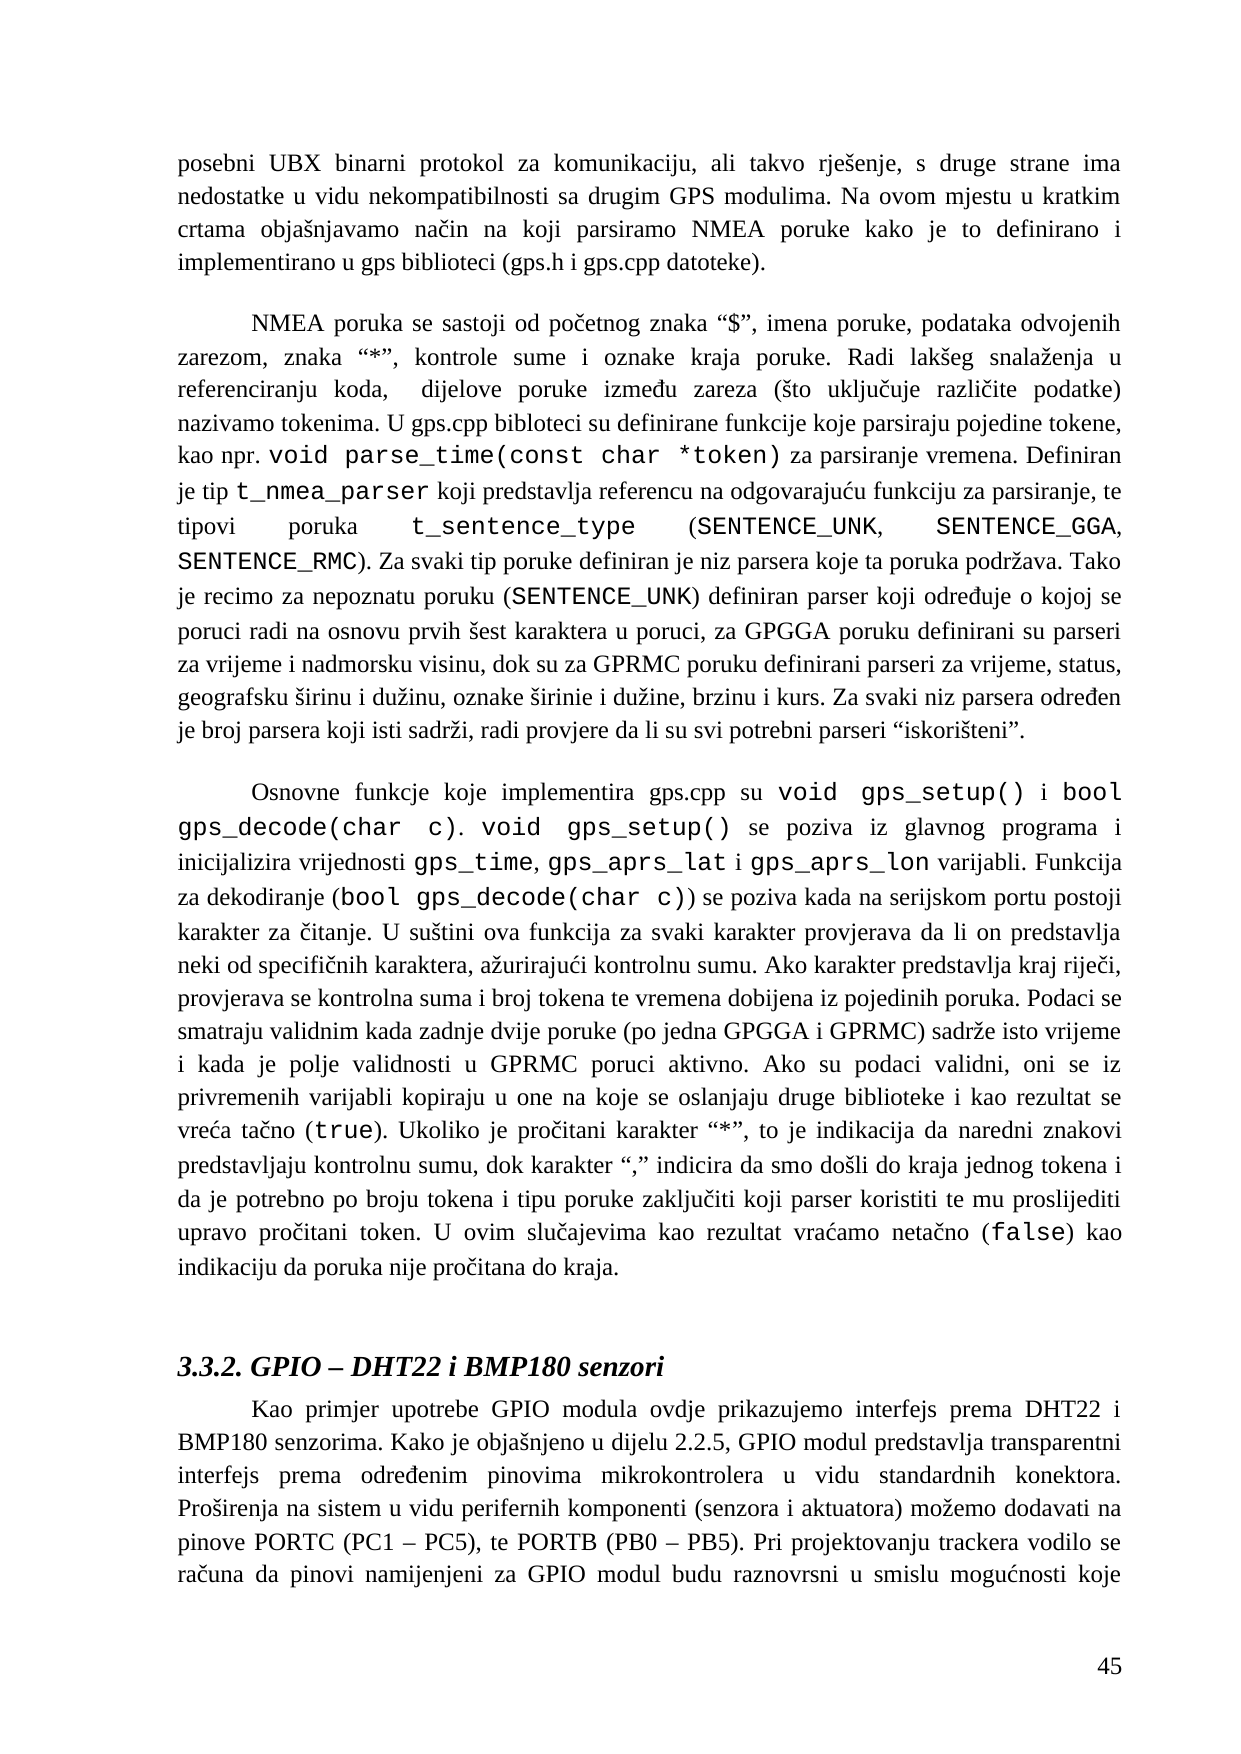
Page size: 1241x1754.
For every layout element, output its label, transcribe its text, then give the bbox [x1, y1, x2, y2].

text Osnovne funkcje koje implementira gps.cpp su void gps_setup() i bool gps_decode(char c). void gps_setup() se poziva iz glavnog programa i inicijalizira vrijednosti gps_time, gps_aprs_lat i gps_aprs_lon varijabli. Funkcija za dekodiranje (bool gps_decode(char c)) se poziva kada na serijskom portu postoji karakter za čitanje. U suštini ova funkcija za svaki karakter provjerava da li on predstavlja neki od specifičnih karaktera, ažurirajući kontrolnu sumu. Ako karakter predstavlja kraj riječi, provjerava se kontrolna suma i broj tokena te vremena dobijena iz pojedinih poruka. Podaci se smatraju validnim kada zadnje dvije poruke (po jedna GPGGA i GPRMC) sadrže isto vrijeme i kada je polje validnosti u GPRMC poruci aktivno. Ako su podaci validni, oni se iz privremenih varijabli kopiraju u one na koje se oslanjaju druge biblioteke i kao rezultat se vreća tačno (true). Ukoliko je pročitani karakter “*”, to je indikacija da naredni znakovi predstavljaju kontrolnu sumu, dok karakter “,” indicira da smo došli do kraja jednog tokena i da je potrebno po broju tokena i tipu poruke zaključiti koji parser koristiti te mu proslijediti upravo pročitani token. U ovim slučajevima kao rezultat vraćamo netačno (false) kao indikaciju da poruka nije pročitana do kraja. [177, 777, 1122, 1281]
text NMEA poruka se sastoji od početnog znaka “$”, imena poruke, podataka odvojenih zarezom, znaka “*”, kontrole sume i oznake kraja poruke. Radi lakšeg snalaženja u referenciranju koda, dijelove poruke između zareza (što uključuje različite podatke) nazivamo tokenima. U gps.cpp bibloteci su definirane funkcije koje parsiraju pojedine tokene, kao npr. void parse_time(const char *token) za parsiranje vremena. Definiran je tip t_nmea_parser koji predstavlja referencu na odgovarajuću funkciju za parsiranje, te tipovi poruka t_sentence_type (SENTENCE_UNK, SENTENCE_GGA, SENTENCE_RMC). Za svaki tip poruke definiran je niz parsera koje ta poruka podržava. Tako je recimo za nepoznatu poruku (SENTENCE_UNK) definiran parser koji određuje o kojoj se poruci radi na osnovu prvih šest karaktera u poruci, za GPGGA poruku definirani su parseri za vrijeme i nadmorsku visinu, dok su za GPRMC poruku definirani parseri za vrijeme, status, geografsku širinu i dužinu, oznake širinie i dužine, brzinu i kurs. Za svaki niz parsera određen je broj parsera koji isti sadrži, radi provjere da li su svi potrebni parseri “iskorišteni”. [177, 308, 1122, 744]
text posebni UBX binarni protokol za komunikaciju, ali takvo rješenje, s druge strane ima nedostatke u vidu nekompatibilnosti sa drugim GPS modulima. Na ovom mjestu u kratkim crtama objašnjavamo način na koji parsiramo NMEA poruke kako je to definirano i implementirano u gps biblioteci (gps.h i gps.cpp datoteke). [177, 148, 1122, 276]
text Kao primjer upotrebe GPIO modula ovdje prikazujemo interfejs prema DHT22 i BMP180 senzorima. Kako je objašnjeno u dijelu 2.2.5, GPIO modul predstavlja transparentni interfejs prema određenim pinovima mikrokontrolera u vidu standardnih konektora. Proširenja na sistem u vidu perifernih komponenti (senzora i aktuatora) možemo dodavati na pinove PORTC (PC1 – PC5), te PORTB (PB0 – PB5). Pri projektovanju trackera vodilo se računa da pinovi namijenjeni za GPIO modul budu raznovrsni u smislu mogućnosti koje [177, 1394, 1122, 1588]
subtitle 3.3.2. GPIO – DHT22 i BMP180 senzori [177, 1349, 1122, 1382]
